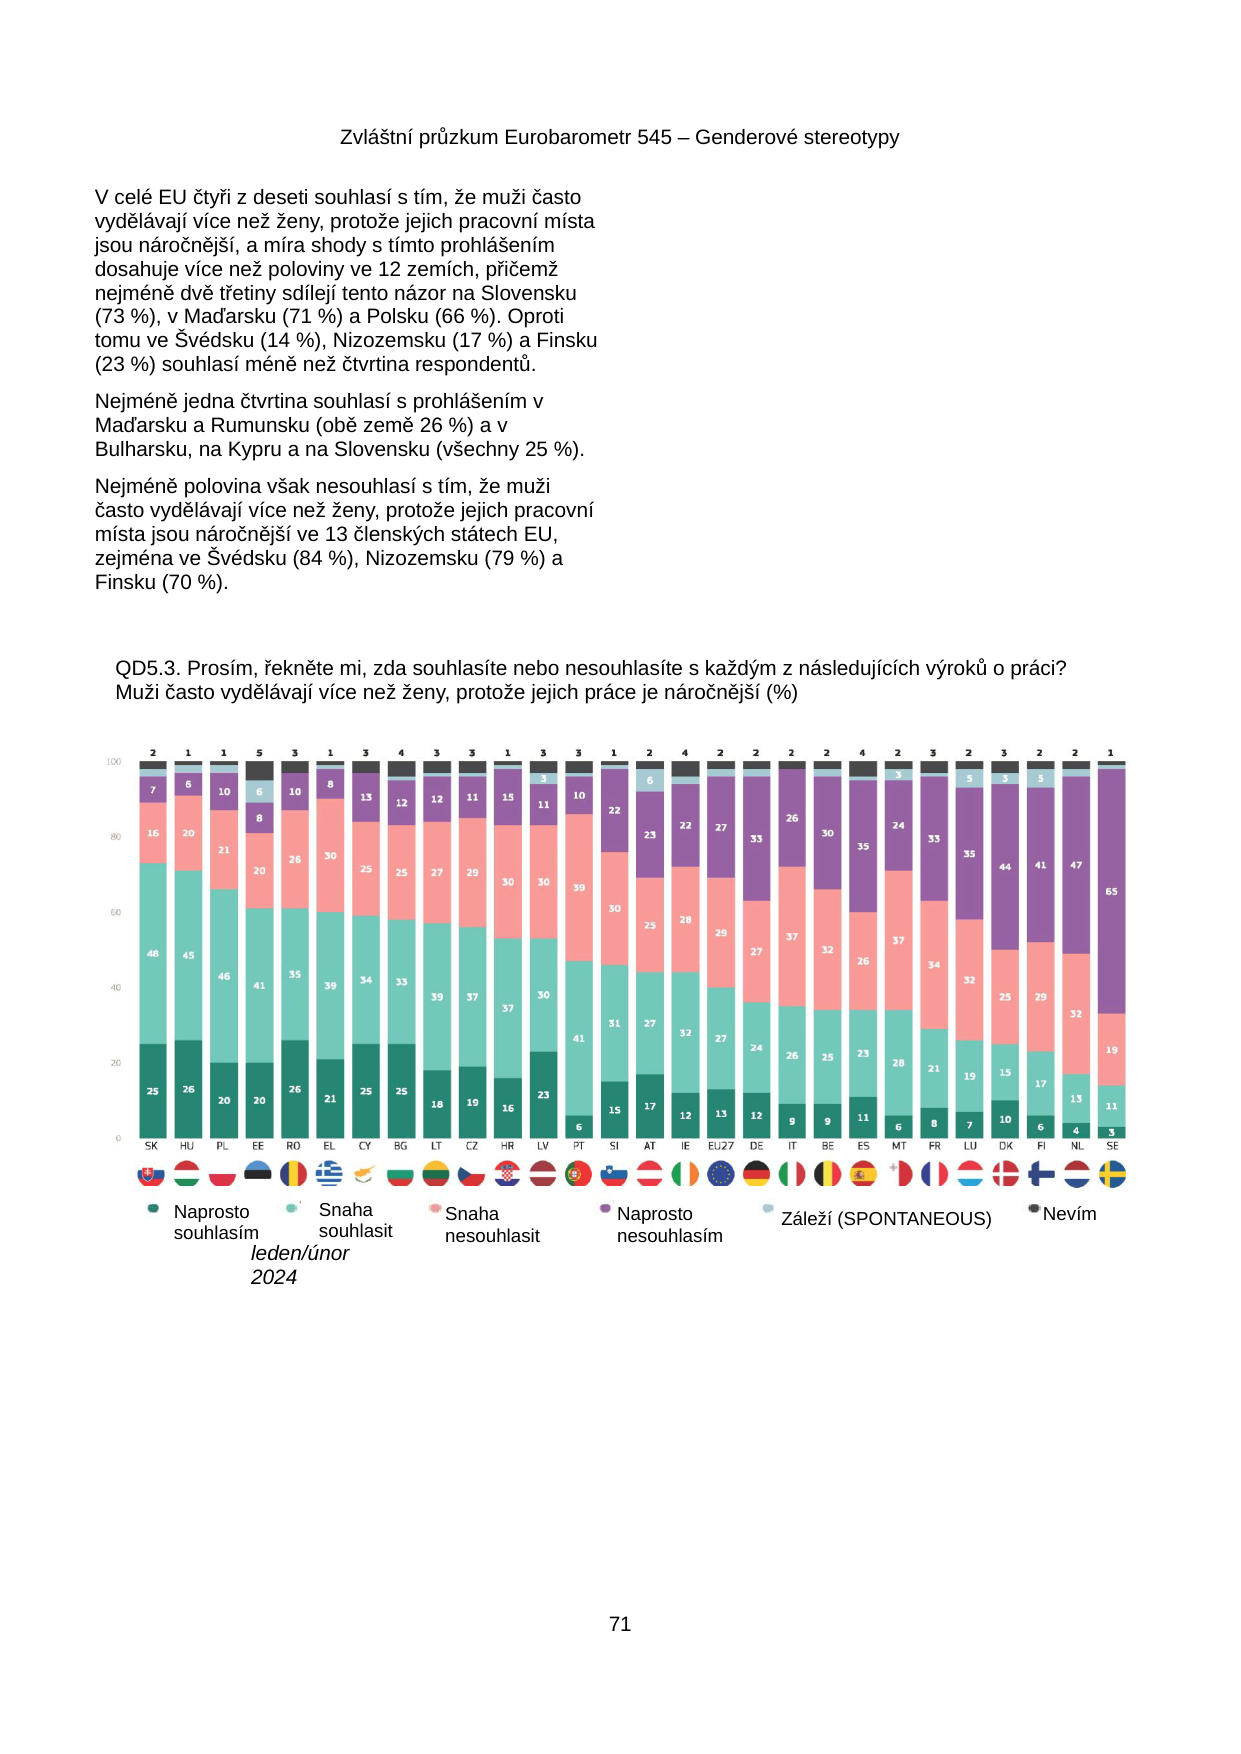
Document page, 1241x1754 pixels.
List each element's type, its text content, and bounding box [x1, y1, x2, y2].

text V celé EU čtyři z deseti souhlasí s tím, že muži často vydělávají více než ženy, protože jejich pracovní místa jsou náročnější, a míra shody s tímto prohlášením dosahuje více než poloviny ve 12 zemích, přičemž nejméně dvě třetiny sdílejí tento názor na Slovensku (73 %), v Maďarsku (71 %) a Polsku (66 %). Oproti tomu ve Švédsku (14 %), Nizozemsku (17 %) a Finsku (23 %) souhlasí méně než čtvrtina respondentů. [94, 184, 605, 376]
picture [886, 1215, 891, 1223]
text Nejméně polovina však nesouhlasí s tím, že muži často vydělávají více než ženy, protože jejich pracovní místa jsou náročnější ve 13 členských státech EU, zejména ve Švédsku (84 %), Nizozemsku (79 %) a Finsku (70 %). [94, 474, 605, 594]
text Nejméně jedna čtvrtina souhlasí s prohlášením v Maďarsku a Rumunsku (obě země 26 %) a v Bulharsku, na Kypru a na Slovensku (všechny 25 %). [94, 389, 605, 461]
picture [871, 1213, 880, 1223]
picture [948, 1213, 957, 1223]
picture [97, 742, 1129, 1223]
picture [922, 1215, 927, 1223]
